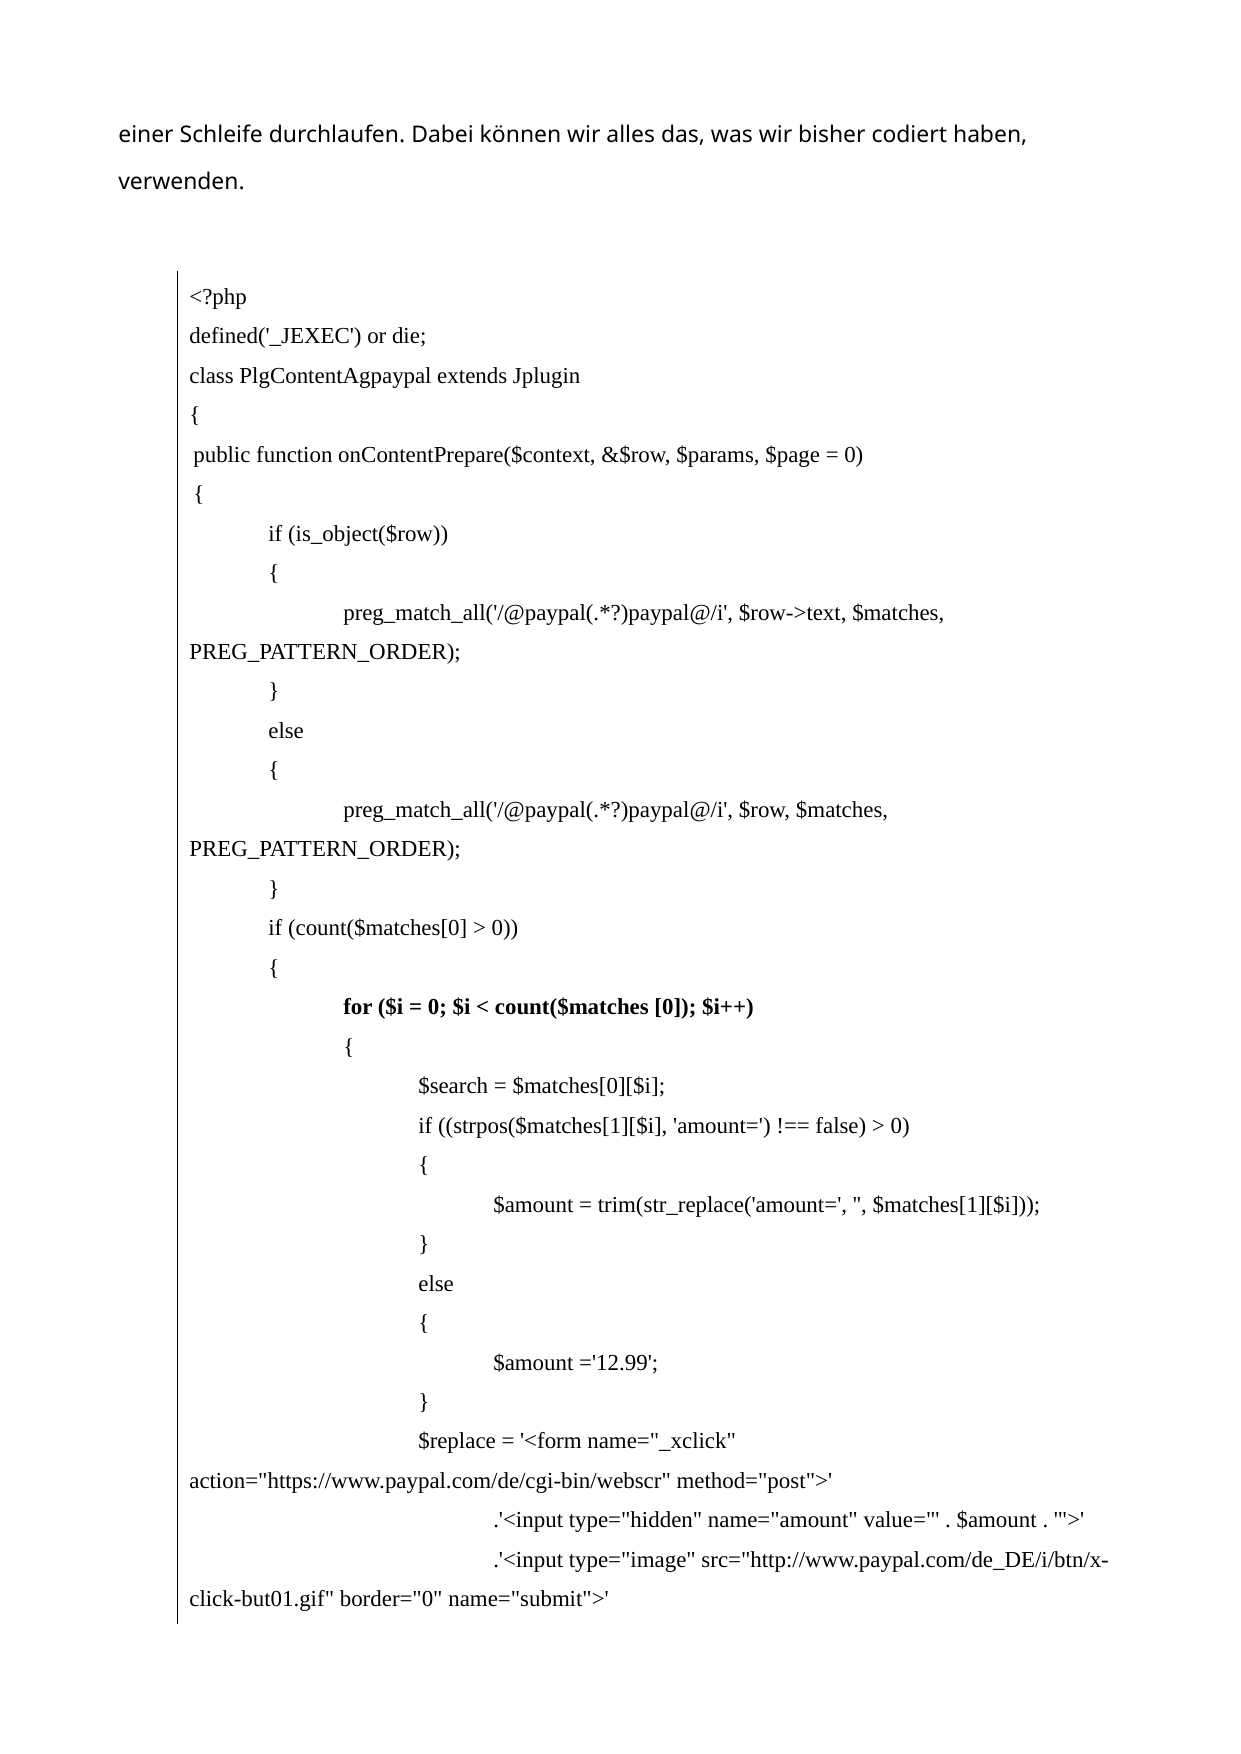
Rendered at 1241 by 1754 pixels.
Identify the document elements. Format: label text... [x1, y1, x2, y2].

text <?php defined('_JEXEC') or die; class PlgContentAgpaypal extends Jplugin { public function onContentPrepare($context, &$row, $params, $page = 0) { if (is_object($row)) { preg_match_all('/@paypal(.*?)paypal@/i', $row->text, $matches, PREG_PATTERN_ORDER); } else { preg_match_all('/@paypal(.*?)paypal@/i', $row, $matches, PREG_PATTERN_ORDER); } if (count($matches[0] > 0)) { for ($i = 0; $i < count($matches [0]); $i++) { $search = $matches[0][$i]; if ((strpos($matches[1][$i], 'amount=') !== false) > 0) { $amount = trim(str_replace('amount=', '', $matches[1][$i])); } else { $amount ='12.99'; } $replace = '<form name="_xclick" action="https://www.paypal.com/de/cgi-bin/webscr" method="post">' .'<input type="hidden" name="amount" value="' . $amount . '">' .'<input type="image" src="http://www.paypal.com/de_DE/i/btn/x-click-but01.gif" border="0" name="submit">' [178, 271, 1122, 1624]
text einer Schleife durchlaufen. Dabei können wir alles das, was wir bisher codiert haben, verwenden. [118, 118, 1122, 196]
